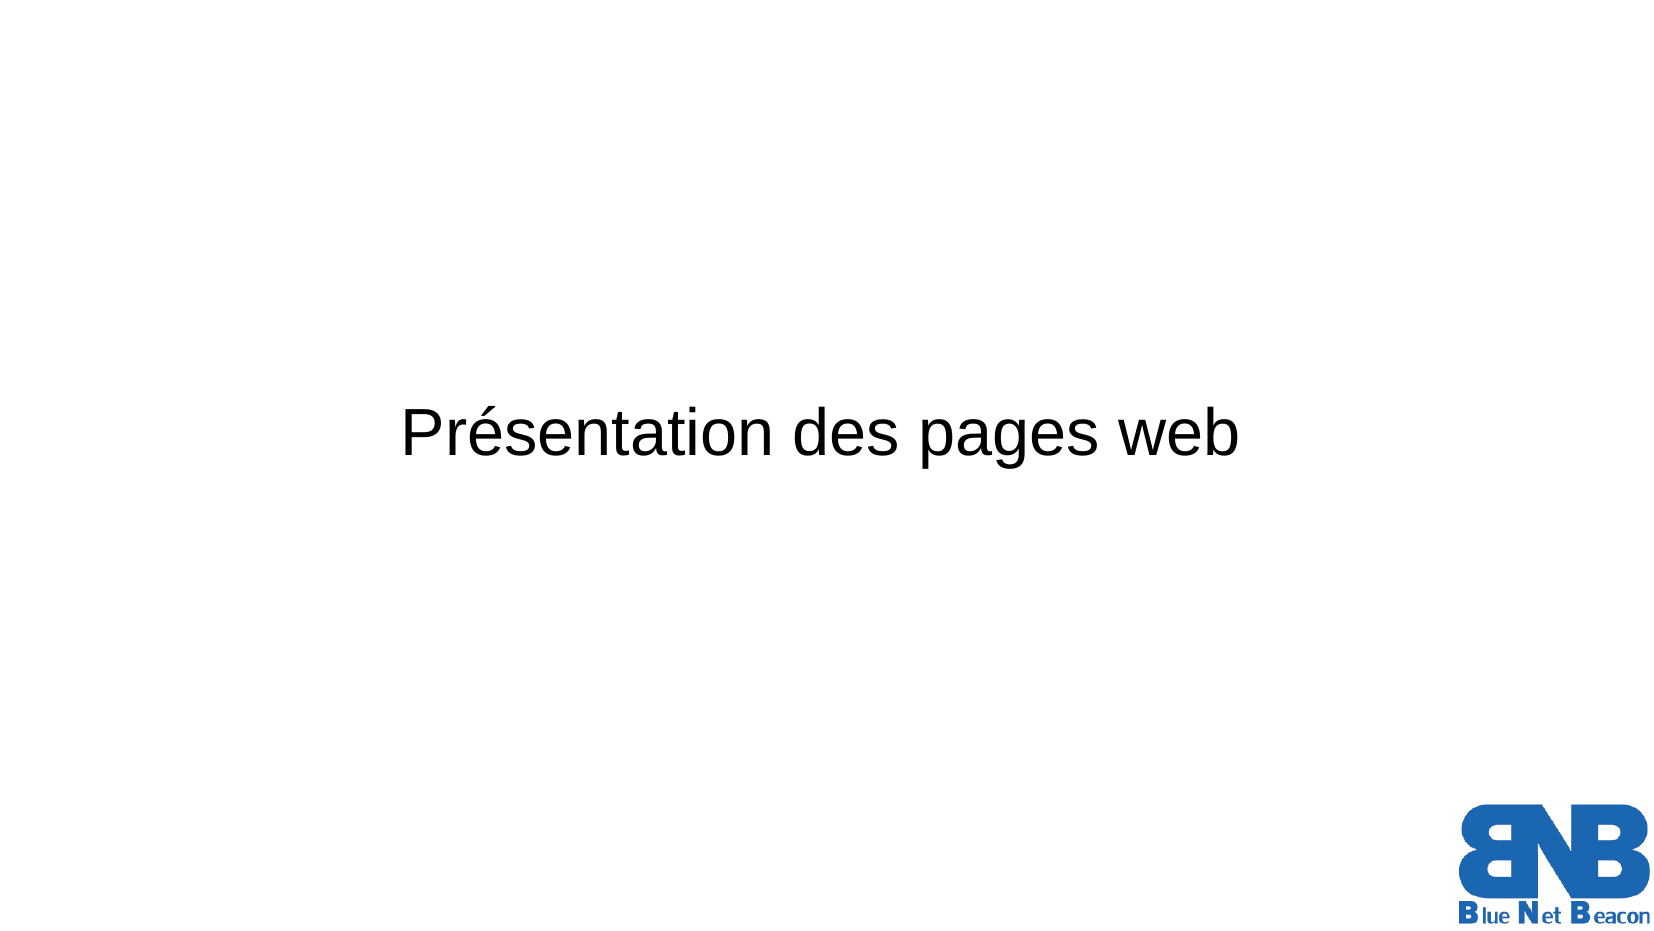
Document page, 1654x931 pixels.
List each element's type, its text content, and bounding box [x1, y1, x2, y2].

picture [1459, 797, 1650, 930]
title Présentation des pages web [76, 354, 1566, 510]
